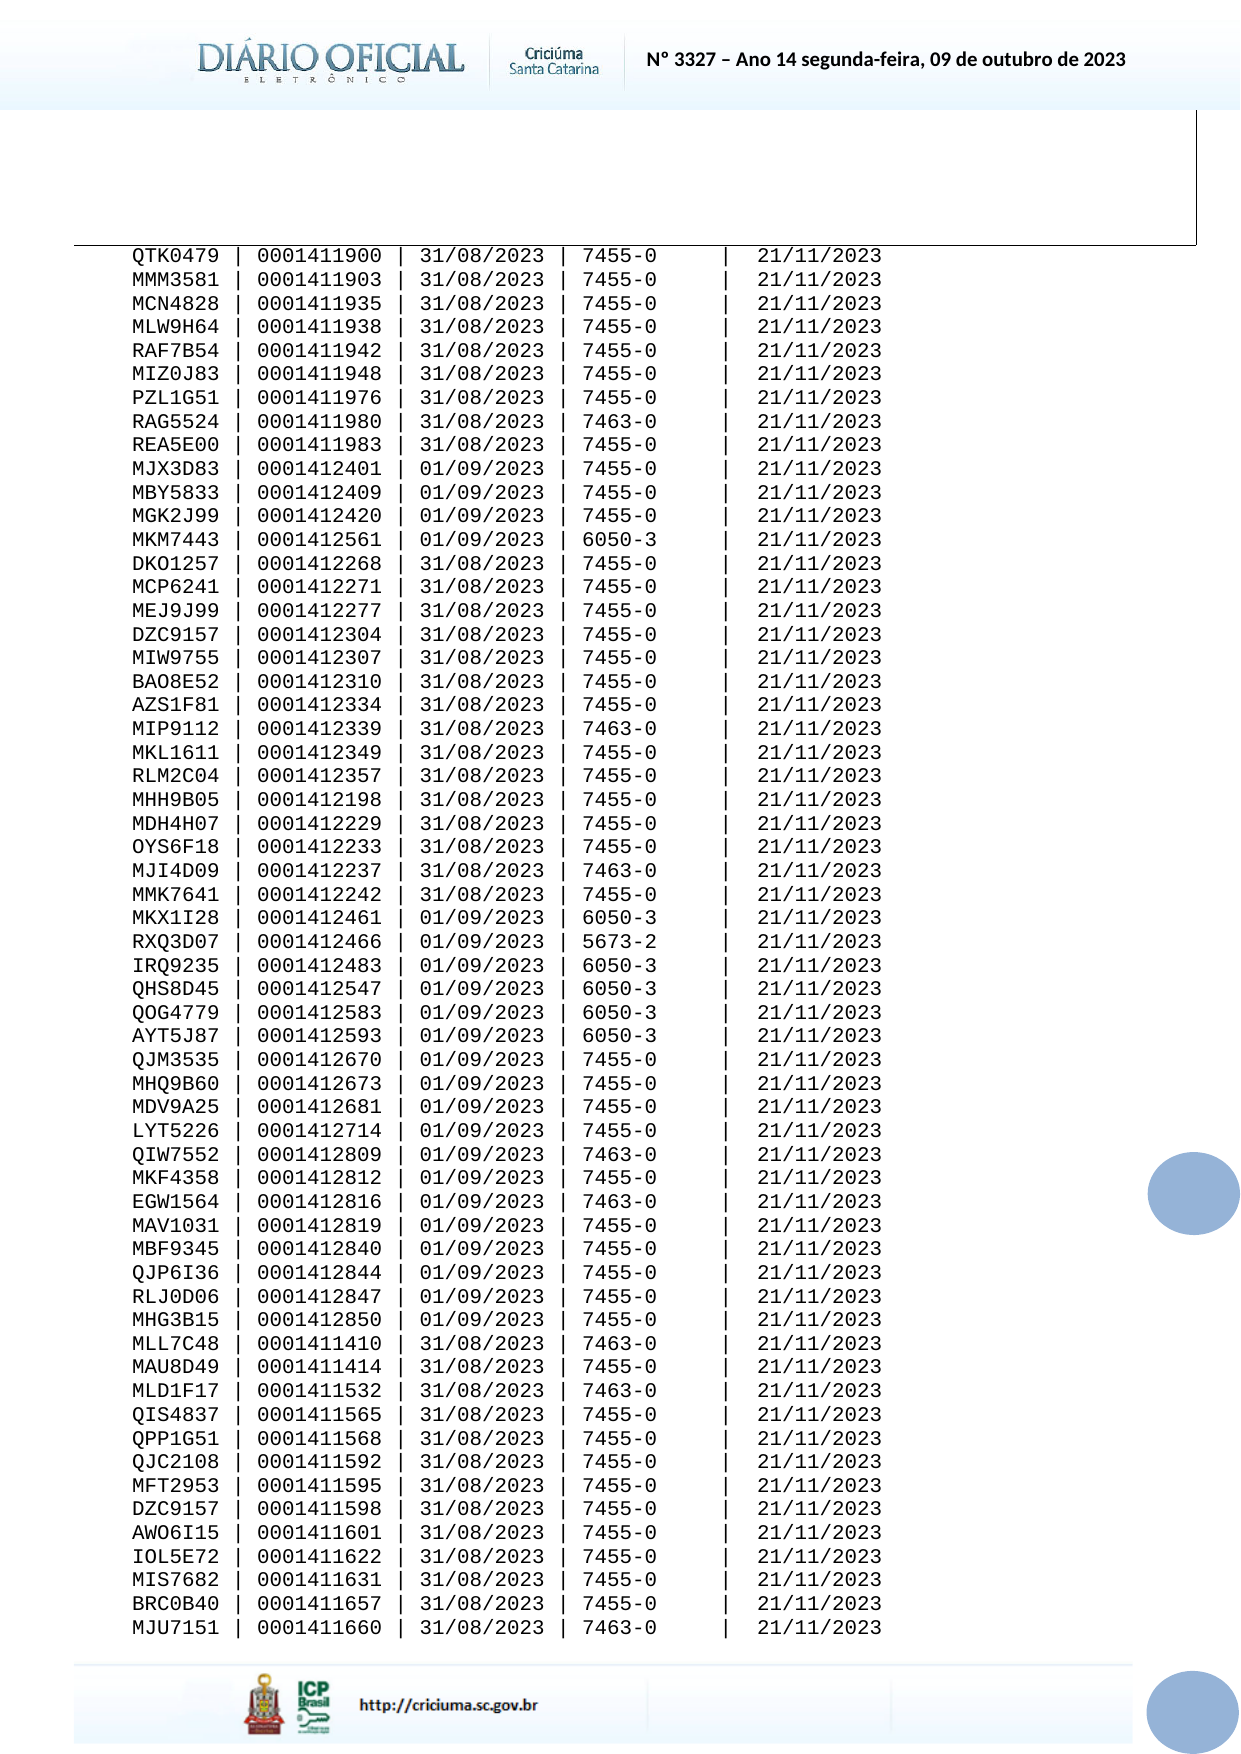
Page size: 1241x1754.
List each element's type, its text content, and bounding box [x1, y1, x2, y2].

text MKF4358 | 0001412812 | 01/09/2023 | 7455-0 | 21/11/2023 [44, 1167, 1157, 1191]
text MDV9A25 | 0001412681 | 01/09/2023 | 7455-0 | 21/11/2023 [44, 1096, 1196, 1120]
text MLW9H64 | 0001411938 | 31/08/2023 | 7455-0 | 21/11/2023 [44, 316, 1196, 340]
text AWO6I15 | 0001411601 | 31/08/2023 | 7455-0 | 21/11/2023 [44, 1522, 1196, 1546]
text MAU8D49 | 0001411414 | 31/08/2023 | 7455-0 | 21/11/2023 [44, 1357, 1196, 1380]
text MLL7C48 | 0001411410 | 31/08/2023 | 7463-0 | 21/11/2023 [44, 1333, 1196, 1357]
text DKO1257 | 0001412268 | 31/08/2023 | 7455-0 | 21/11/2023 [44, 553, 1196, 576]
text EGW1564 | 0001412816 | 01/09/2023 | 7463-0 | 21/11/2023 [44, 1191, 1153, 1215]
text QTK0479 | 0001411900 | 31/08/2023 | 7455-0 | 21/11/2023 [44, 245, 1196, 269]
text MIW9755 | 0001412307 | 31/08/2023 | 7455-0 | 21/11/2023 [44, 647, 1196, 671]
text MDH4H07 | 0001412229 | 31/08/2023 | 7455-0 | 21/11/2023 [44, 813, 1196, 836]
text MBF9345 | 0001412840 | 01/09/2023 | 7455-0 | 21/11/2023 [44, 1238, 1196, 1262]
text MHQ9B60 | 0001412673 | 01/09/2023 | 7455-0 | 21/11/2023 [44, 1073, 1196, 1096]
text MKX1I28 | 0001412461 | 01/09/2023 | 6050-3 | 21/11/2023 [44, 907, 1196, 931]
text QIW7552 | 0001412809 | 01/09/2023 | 7463-0 | 21/11/2023 [44, 1144, 1196, 1167]
text QIS4837 | 0001411565 | 31/08/2023 | 7455-0 | 21/11/2023 [44, 1404, 1196, 1427]
text IOL5E72 | 0001411622 | 31/08/2023 | 7455-0 | 21/11/2023 [44, 1546, 1196, 1569]
text MIP9112 | 0001412339 | 31/08/2023 | 7463-0 | 21/11/2023 [44, 718, 1196, 742]
text RAG5524 | 0001411980 | 31/08/2023 | 7463-0 | 21/11/2023 [44, 411, 1196, 434]
text MMM3581 | 0001411903 | 31/08/2023 | 7455-0 | 21/11/2023 [44, 269, 1196, 292]
text MCN4828 | 0001411935 | 31/08/2023 | 7455-0 | 21/11/2023 [44, 292, 1196, 316]
text IRQ9235 | 0001412483 | 01/09/2023 | 6050-3 | 21/11/2023 [44, 954, 1196, 978]
text MGK2J99 | 0001412420 | 01/09/2023 | 7455-0 | 21/11/2023 [44, 505, 1196, 529]
text RXQ3D07 | 0001412466 | 01/09/2023 | 5673-2 | 21/11/2023 [44, 931, 1196, 954]
text QPP1G51 | 0001411568 | 31/08/2023 | 7455-0 | 21/11/2023 [44, 1427, 1196, 1451]
text MCP6241 | 0001412271 | 31/08/2023 | 7455-0 | 21/11/2023 [44, 576, 1196, 600]
text MIZ0J83 | 0001411948 | 31/08/2023 | 7455-0 | 21/11/2023 [44, 363, 1196, 387]
text BRC0B40 | 0001411657 | 31/08/2023 | 7455-0 | 21/11/2023 [44, 1593, 1196, 1617]
text AZS1F81 | 0001412334 | 31/08/2023 | 7455-0 | 21/11/2023 [44, 694, 1196, 718]
text RLJ0D06 | 0001412847 | 01/09/2023 | 7455-0 | 21/11/2023 [44, 1286, 1196, 1309]
text LYT5226 | 0001412714 | 01/09/2023 | 7455-0 | 21/11/2023 [44, 1120, 1196, 1144]
text QJM3535 | 0001412670 | 01/09/2023 | 7455-0 | 21/11/2023 [44, 1049, 1196, 1073]
text RAF7B54 | 0001411942 | 31/08/2023 | 7455-0 | 21/11/2023 [44, 340, 1196, 363]
text OYS6F18 | 0001412233 | 31/08/2023 | 7455-0 | 21/11/2023 [44, 836, 1196, 860]
text MMK7641 | 0001412242 | 31/08/2023 | 7455-0 | 21/11/2023 [44, 884, 1196, 907]
text REA5E00 | 0001411983 | 31/08/2023 | 7455-0 | 21/11/2023 [44, 434, 1196, 458]
text QJC2108 | 0001411592 | 31/08/2023 | 7455-0 | 21/11/2023 [44, 1451, 1196, 1475]
text MLD1F17 | 0001411532 | 31/08/2023 | 7463-0 | 21/11/2023 [44, 1380, 1196, 1404]
text PZL1G51 | 0001411976 | 31/08/2023 | 7455-0 | 21/11/2023 [44, 387, 1196, 411]
text QJP6I36 | 0001412844 | 01/09/2023 | 7455-0 | 21/11/2023 [44, 1262, 1196, 1286]
text MBY5833 | 0001412409 | 01/09/2023 | 7455-0 | 21/11/2023 [44, 482, 1196, 505]
text MJI4D09 | 0001412237 | 31/08/2023 | 7463-0 | 21/11/2023 [44, 860, 1196, 884]
text MKL1611 | 0001412349 | 31/08/2023 | 7455-0 | 21/11/2023 [44, 742, 1196, 765]
text RLM2C04 | 0001412357 | 31/08/2023 | 7455-0 | 21/11/2023 [44, 765, 1196, 789]
text BAO8E52 | 0001412310 | 31/08/2023 | 7455-0 | 21/11/2023 [44, 671, 1196, 694]
text DZC9157 | 0001412304 | 31/08/2023 | 7455-0 | 21/11/2023 [44, 623, 1196, 647]
text MJX3D83 | 0001412401 | 01/09/2023 | 7455-0 | 21/11/2023 [44, 458, 1196, 482]
text QHS8D45 | 0001412547 | 01/09/2023 | 6050-3 | 21/11/2023 [44, 978, 1196, 1002]
text MAV1031 | 0001412819 | 01/09/2023 | 7455-0 | 21/11/2023 [44, 1215, 1196, 1238]
text AYT5J87 | 0001412593 | 01/09/2023 | 6050-3 | 21/11/2023 [44, 1026, 1196, 1049]
text MKM7443 | 0001412561 | 01/09/2023 | 6050-3 | 21/11/2023 [44, 529, 1196, 553]
text MFT2953 | 0001411595 | 31/08/2023 | 7455-0 | 21/11/2023 [44, 1475, 1196, 1498]
text DZC9157 | 0001411598 | 31/08/2023 | 7455-0 | 21/11/2023 [44, 1498, 1196, 1522]
text QOG4779 | 0001412583 | 01/09/2023 | 6050-3 | 21/11/2023 [44, 1002, 1196, 1026]
text MIS7682 | 0001411631 | 31/08/2023 | 7455-0 | 21/11/2023 [44, 1569, 1196, 1593]
text MEJ9J99 | 0001412277 | 31/08/2023 | 7455-0 | 21/11/2023 [44, 600, 1196, 623]
text MHH9B05 | 0001412198 | 31/08/2023 | 7455-0 | 21/11/2023 [44, 789, 1196, 813]
text MJU7151 | 0001411660 | 31/08/2023 | 7463-0 | 21/11/2023 [44, 1617, 1196, 1640]
text MHG3B15 | 0001412850 | 01/09/2023 | 7455-0 | 21/11/2023 [44, 1309, 1196, 1333]
